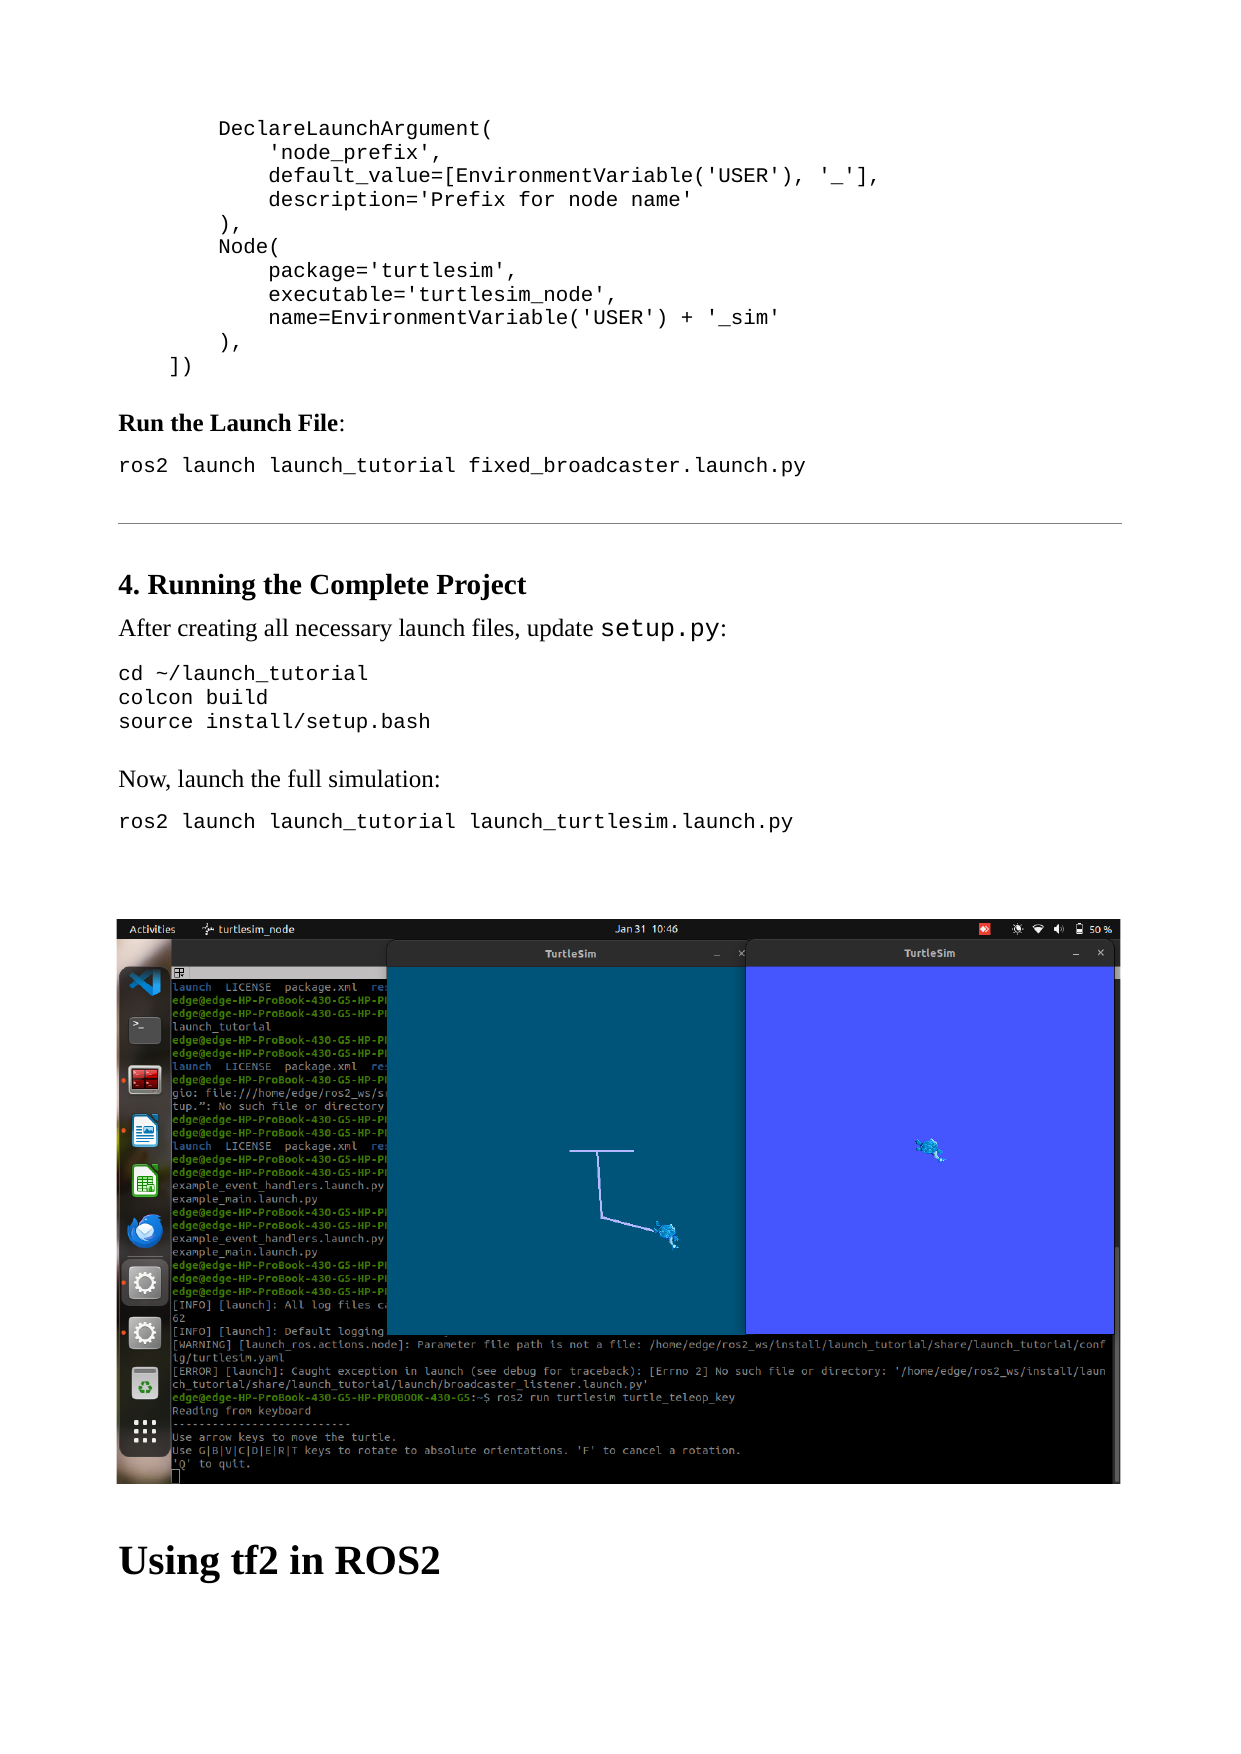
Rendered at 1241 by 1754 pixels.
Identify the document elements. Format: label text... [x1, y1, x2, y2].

text ), [118, 331, 1122, 354]
subtitle 4. Running the Complete Project [118, 567, 1122, 601]
text ros2 launch launch_tutorial fixed_broadcaster.launch.py [118, 455, 1122, 479]
text default_value=[EnvironmentVariable('USER'), '_'], [118, 165, 1122, 189]
text package='turtlesim', [118, 260, 1122, 284]
text Node( [118, 236, 1122, 260]
text ]) [118, 354, 1122, 378]
text Now, launch the full simulation: [118, 764, 1122, 792]
text source install/setup.bash [118, 711, 1122, 734]
text executable='turtlesim_node', [118, 284, 1122, 307]
text colcon build [118, 687, 1122, 711]
text name=EnvironmentVariable('USER') + '_sim' [118, 307, 1122, 331]
text After creating all necessary launch files, update setup.py: [118, 613, 1122, 644]
text Run the Launch File: [118, 408, 1122, 436]
picture [116, 919, 1121, 1484]
text cd ~/launch_tutorial [118, 663, 1122, 687]
text ), [118, 213, 1122, 236]
text ros2 launch launch_tutorial launch_turtlesim.launch.py [118, 811, 1122, 835]
text Using tf2 in ROS2 [118, 1535, 1122, 1583]
text description='Prefix for node name' [118, 189, 1122, 213]
text DeclareLaunchArgument( [118, 118, 1122, 142]
text 'node_prefix', [118, 142, 1122, 165]
